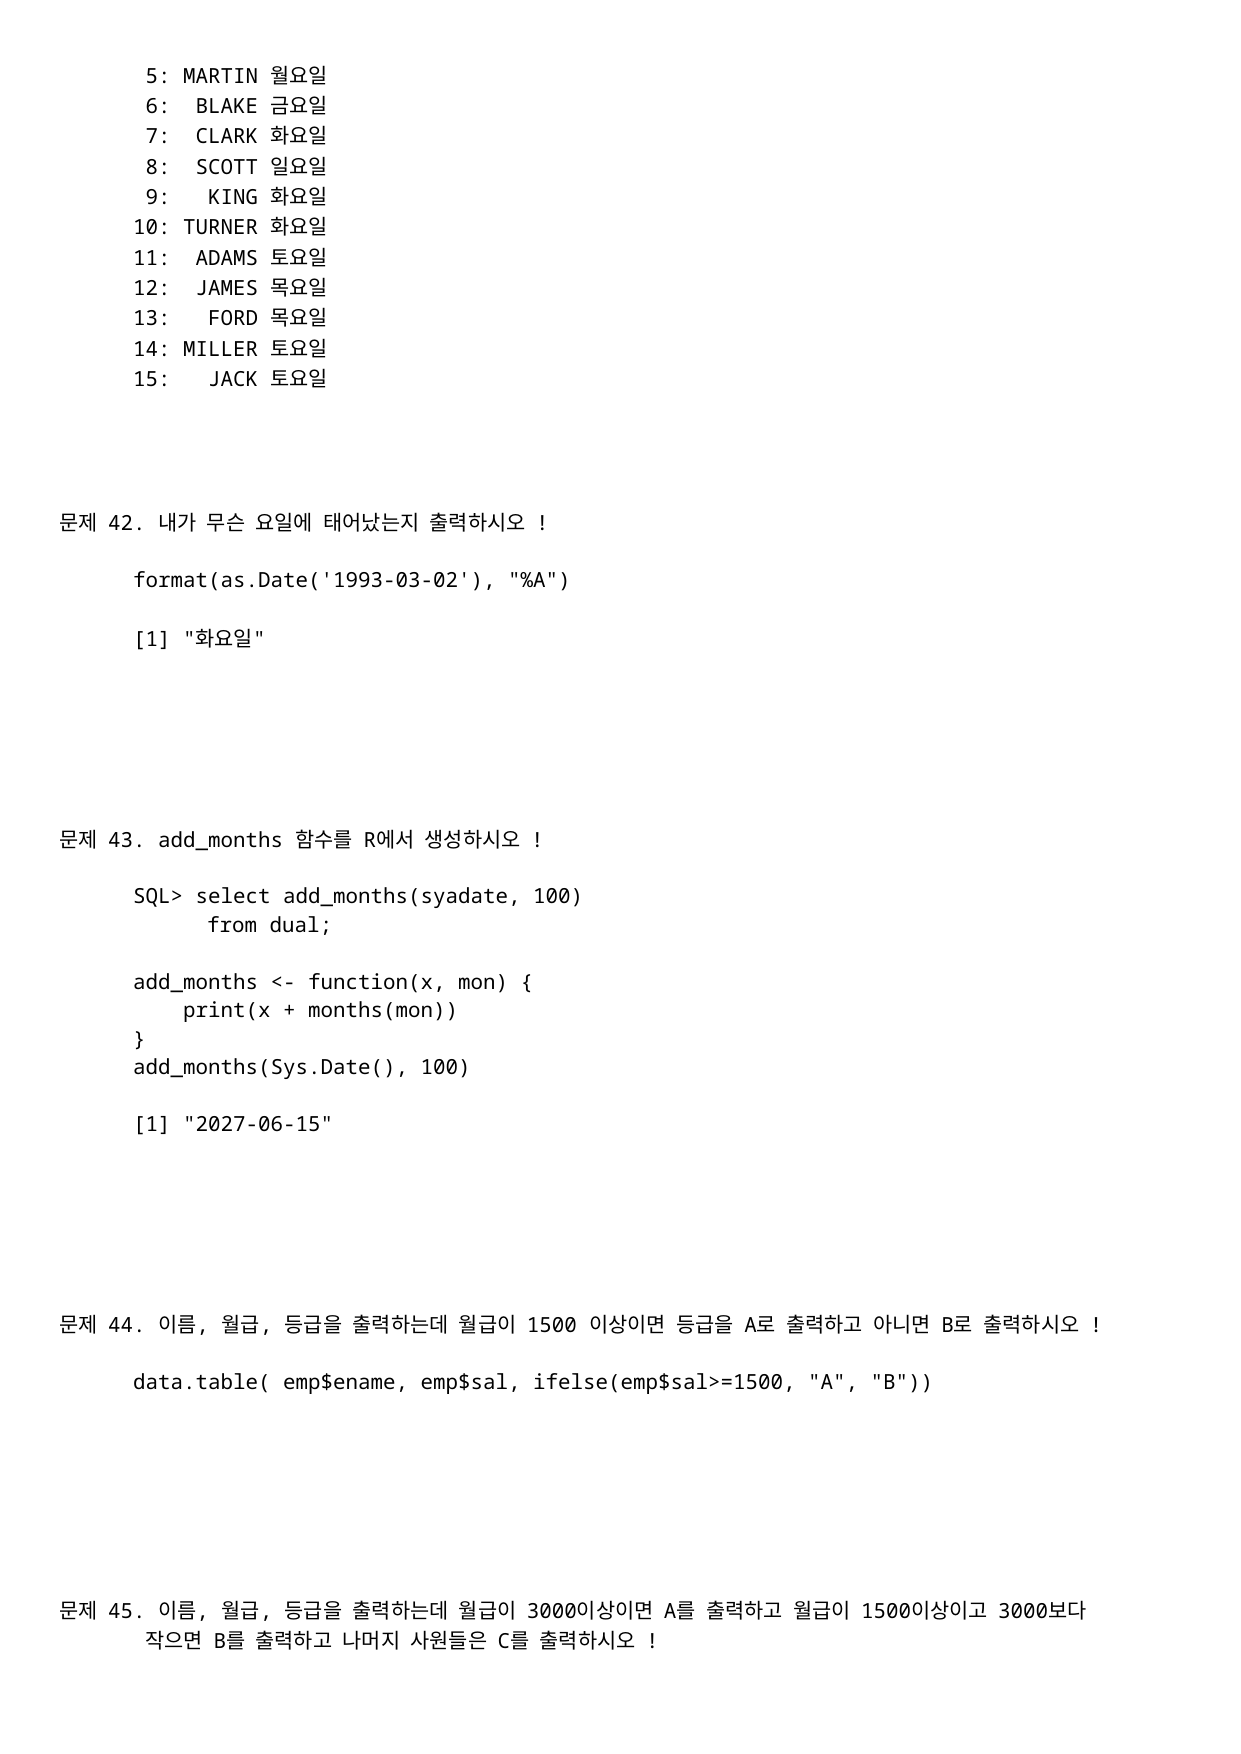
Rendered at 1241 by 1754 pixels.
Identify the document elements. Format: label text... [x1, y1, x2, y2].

text SQL> select add_months(syadate, 100) [59, 882, 1181, 910]
text 13: FORD 목요일 [59, 302, 1181, 332]
text 11: ADAMS 토요일 [59, 241, 1181, 271]
text add_months <- function(x, mon) { [59, 967, 1181, 995]
text 14: MILLER 토요일 [59, 332, 1181, 362]
text 8: SCOTT 일요일 [59, 150, 1181, 180]
text [1] "2027-06-15" [59, 1109, 1181, 1137]
text from dual; [59, 910, 1181, 938]
text [1] "화요일" [59, 622, 1181, 652]
text add_months(Sys.Date(), 100) [59, 1052, 1181, 1081]
text 문제 44. 이름, 월급, 등급을 출력하는데 월급이 1500 이상이면 등급을 A로 출력하고 아니면 B로 출력하시오 ! [59, 1308, 1181, 1338]
text 문제 43. add_months 함수를 R에서 생성하시오 ! [59, 823, 1181, 853]
text 10: TURNER 화요일 [59, 211, 1181, 241]
text 7: CLARK 화요일 [59, 120, 1181, 150]
text data.table( emp$ename, emp$sal, ifelse(emp$sal>=1500, "A", "B")) [59, 1367, 1181, 1395]
text 문제 45. 이름, 월급, 등급을 출력하는데 월급이 3000이상이면 A를 출력하고 월급이 1500이상이고 3000보다 [59, 1594, 1181, 1625]
text } [59, 1024, 1181, 1052]
text 9: KING 화요일 [59, 180, 1181, 211]
text print(x + months(mon)) [59, 995, 1181, 1024]
text format(as.Date('1993-03-02'), "%A") [59, 565, 1181, 593]
text 문제 42. 내가 무슨 요일에 태어났는지 출력하시오 ! [59, 506, 1181, 537]
text 15: JACK 토요일 [59, 362, 1181, 392]
text 작으면 B를 출력하고 나머지 사원들은 C를 출력하시오 ! [59, 1625, 1181, 1655]
text 6: BLAKE 금요일 [59, 89, 1181, 120]
text 5: MARTIN 월요일 [59, 59, 1181, 89]
text 12: JAMES 목요일 [59, 271, 1181, 302]
